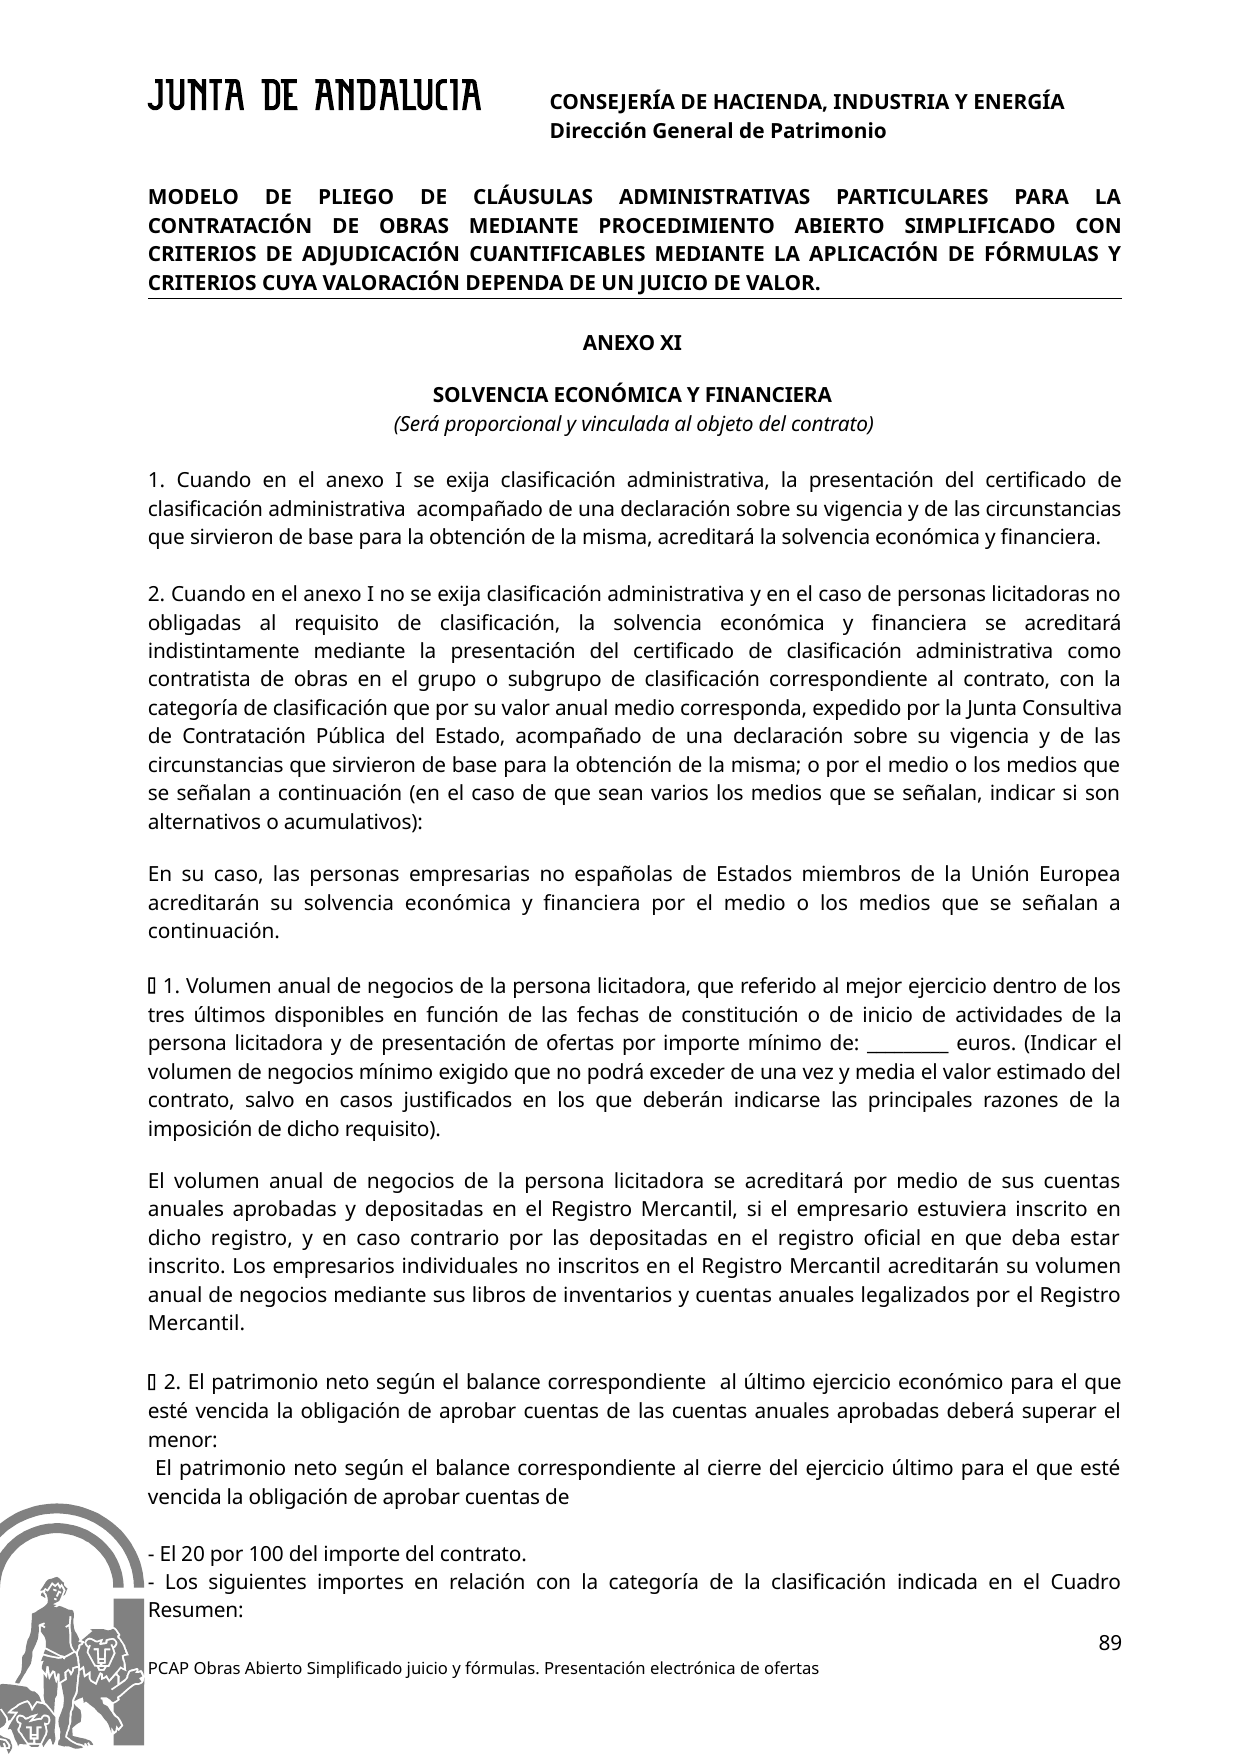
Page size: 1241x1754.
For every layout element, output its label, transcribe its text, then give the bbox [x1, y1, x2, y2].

text - Los siguientes importes en relación con la categoría de la clasificación indicada en el Cuadro Resumen: [148, 1567, 1122, 1624]
text MODELO DE PLIEGO DE CLÁUSULAS ADMINISTRATIVAS PARTICULARES PARA LA CONTRATACIÓN DE OBRAS MEDIANTE PROCEDIMIENTO ABIERTO SIMPLIFICADO CON CRITERIOS DE ADJUDICACIÓN CUANTIFICABLES MEDIANTE LA APLICACIÓN DE FÓRMULAS Y CRITERIOS CUYA VALORACIÓN DEPENDA DE UN JUICIO DE VALOR. [148, 182, 1122, 298]
text El patrimonio neto según el balance correspondiente al cierre del ejercicio último para el que esté vencida la obligación de aprobar cuentas de [148, 1453, 1122, 1510]
text ANEXO XI [148, 328, 1122, 356]
text 1. Cuando en el anexo I se exija clasificación administrativa, la presentación del certificado de clasificación administrativa acompañado de una declaración sobre su vigencia y de las circunstancias que sirvieron de base para la obtención de la misma, acreditará la solvencia económica y financiera. [148, 466, 1122, 551]
text c 2. El patrimonio neto según el balance correspondiente al último ejercicio económico para el que esté vencida la obligación de aprobar cuentas de las cuentas anuales aprobadas deberá superar el menor: [148, 1365, 1122, 1453]
text El volumen anual de negocios de la persona licitadora se acreditará por medio de sus cuentas anuales aprobadas y depositadas en el Registro Mercantil, si el empresario estuviera inscrito en dicho registro, y en caso contrario por las depositadas en el registro oficial en que deba estar inscrito. Los empresarios individuales no inscritos en el Registro Mercantil acreditarán su volumen anual de negocios mediante sus libros de inventarios y cuentas anuales legalizados por el Registro Mercantil. [148, 1166, 1122, 1337]
text SOLVENCIA ECONÓMICA Y FINANCIERA [148, 380, 1122, 409]
text (Será proporcional y vinculada al objeto del contrato) [148, 409, 1122, 437]
text 2. Cuando en el anexo I no se exija clasificación administrativa y en el caso de personas licitadoras no obligadas al requisito de clasificación, la solvencia económica y financiera se acreditará indistintamente mediante la presentación del certificado de clasificación administrativa como contratista de obras en el grupo o subgrupo de clasificación correspondiente al contrato, con la categoría de clasificación que por su valor anual medio corresponda, expedido por la Junta Consultiva de Contratación Pública del Estado, acompañado de una declaración sobre su vigencia y de las circunstancias que sirvieron de base para la obtención de la misma; o por el medio o los medios que se señalan a continuación (en el caso de que sean varios los medios que se señalan, indicar si son alternativos o acumulativos): [148, 579, 1122, 835]
text c 1. Volumen anual de negocios de la persona licitadora, que referido al mejor ejercicio dentro de los tres últimos disponibles en función de las fechas de constitución o de inicio de actividades de la persona licitadora y de presentación de ofertas por importe mínimo de: _________ euros. (Indicar el volumen de negocios mínimo exigido que no podrá exceder de una vez y media el valor estimado del contrato, salvo en casos justificados en los que deberán indicarse las principales razones de la imposición de dicho requisito). [148, 969, 1122, 1142]
text - El 20 por 100 del importe del contrato. [148, 1539, 1122, 1567]
text En su caso, las personas empresarias no españolas de Estados miembros de la Unión Europea acreditarán su solvencia económica y financiera por el medio o los medios que se señalan a continuación. [148, 859, 1122, 944]
